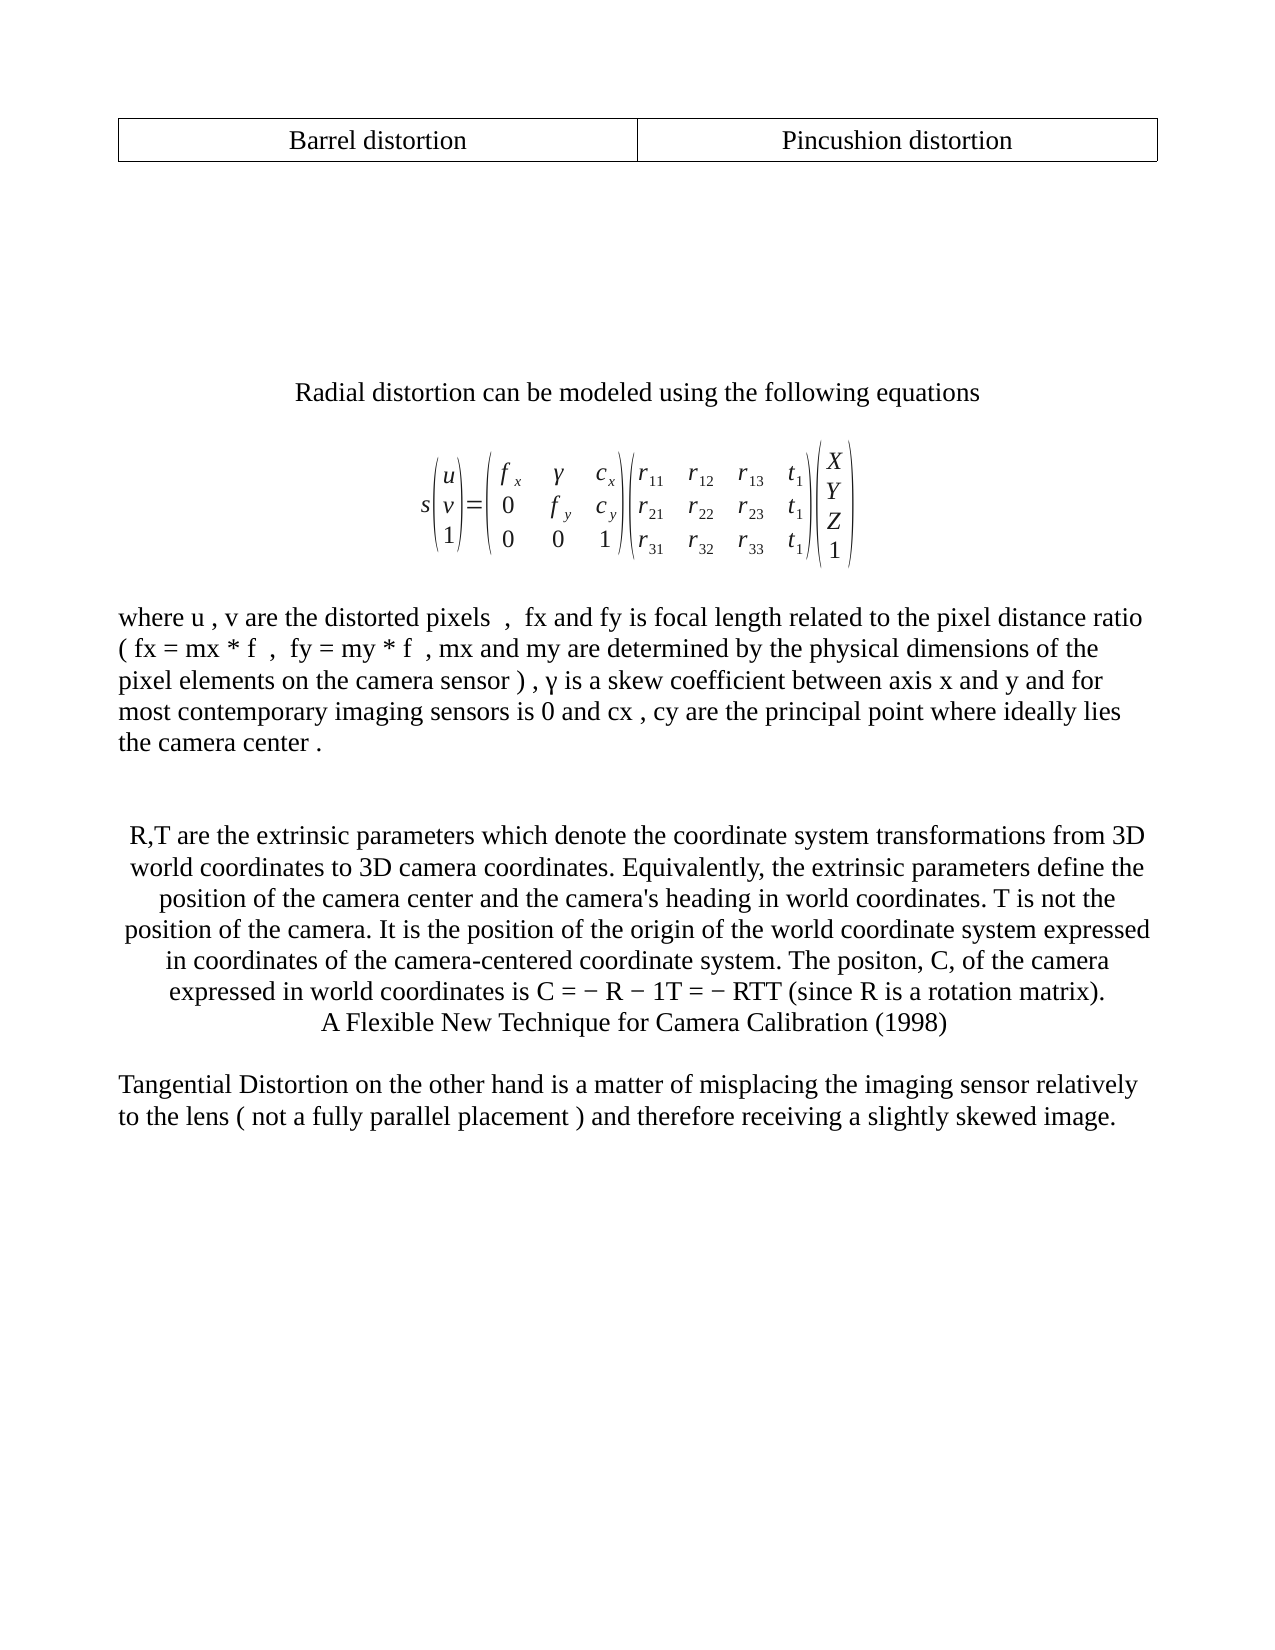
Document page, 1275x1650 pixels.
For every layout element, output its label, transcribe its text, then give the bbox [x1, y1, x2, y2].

text A Flexible New Technique for Camera Calibration (1998) [118, 1006, 1157, 1037]
text R,T are the extrinsic parameters which denote the coordinate system transformations from 3D world coordinates to 3D camera coordinates. Equivalently, the extrinsic parameters define the position of the camera center and the camera's heading in world coordinates. T is not the position of the camera. It is the position of the origin of the world coordinate system expressed in coordinates of the camera-centered coordinate system. The positon, C, of the camera expressed in world coordinates is C = − R − 1T = − RTT (since R is a rotation matrix). [118, 819, 1157, 1006]
table_header Barrel distortion [119, 119, 637, 161]
text Tangential Distortion on the other hand is a matter of misplacing the imaging sensor relatively to the lens ( not a fully parallel placement ) and therefore receiving a slightly skewed image. [118, 1069, 1157, 1131]
text where u , v are the distorted pixels , fx and fy is focal length related to the pixel distance ratio ( fx = mx * f , fy = my * f , mx and my are determined by the physical dimensions of the pixel elements on the camera sensor ) , γ is a skew coefficient between axis x and y and for most contemporary imaging sensors is 0 and cx , cy are the principal point where ideally lies the camera center . [118, 601, 1157, 757]
table_header Pincushion distortion [638, 119, 1157, 161]
text Radial distortion can be modeled using the following equations [118, 376, 1157, 407]
